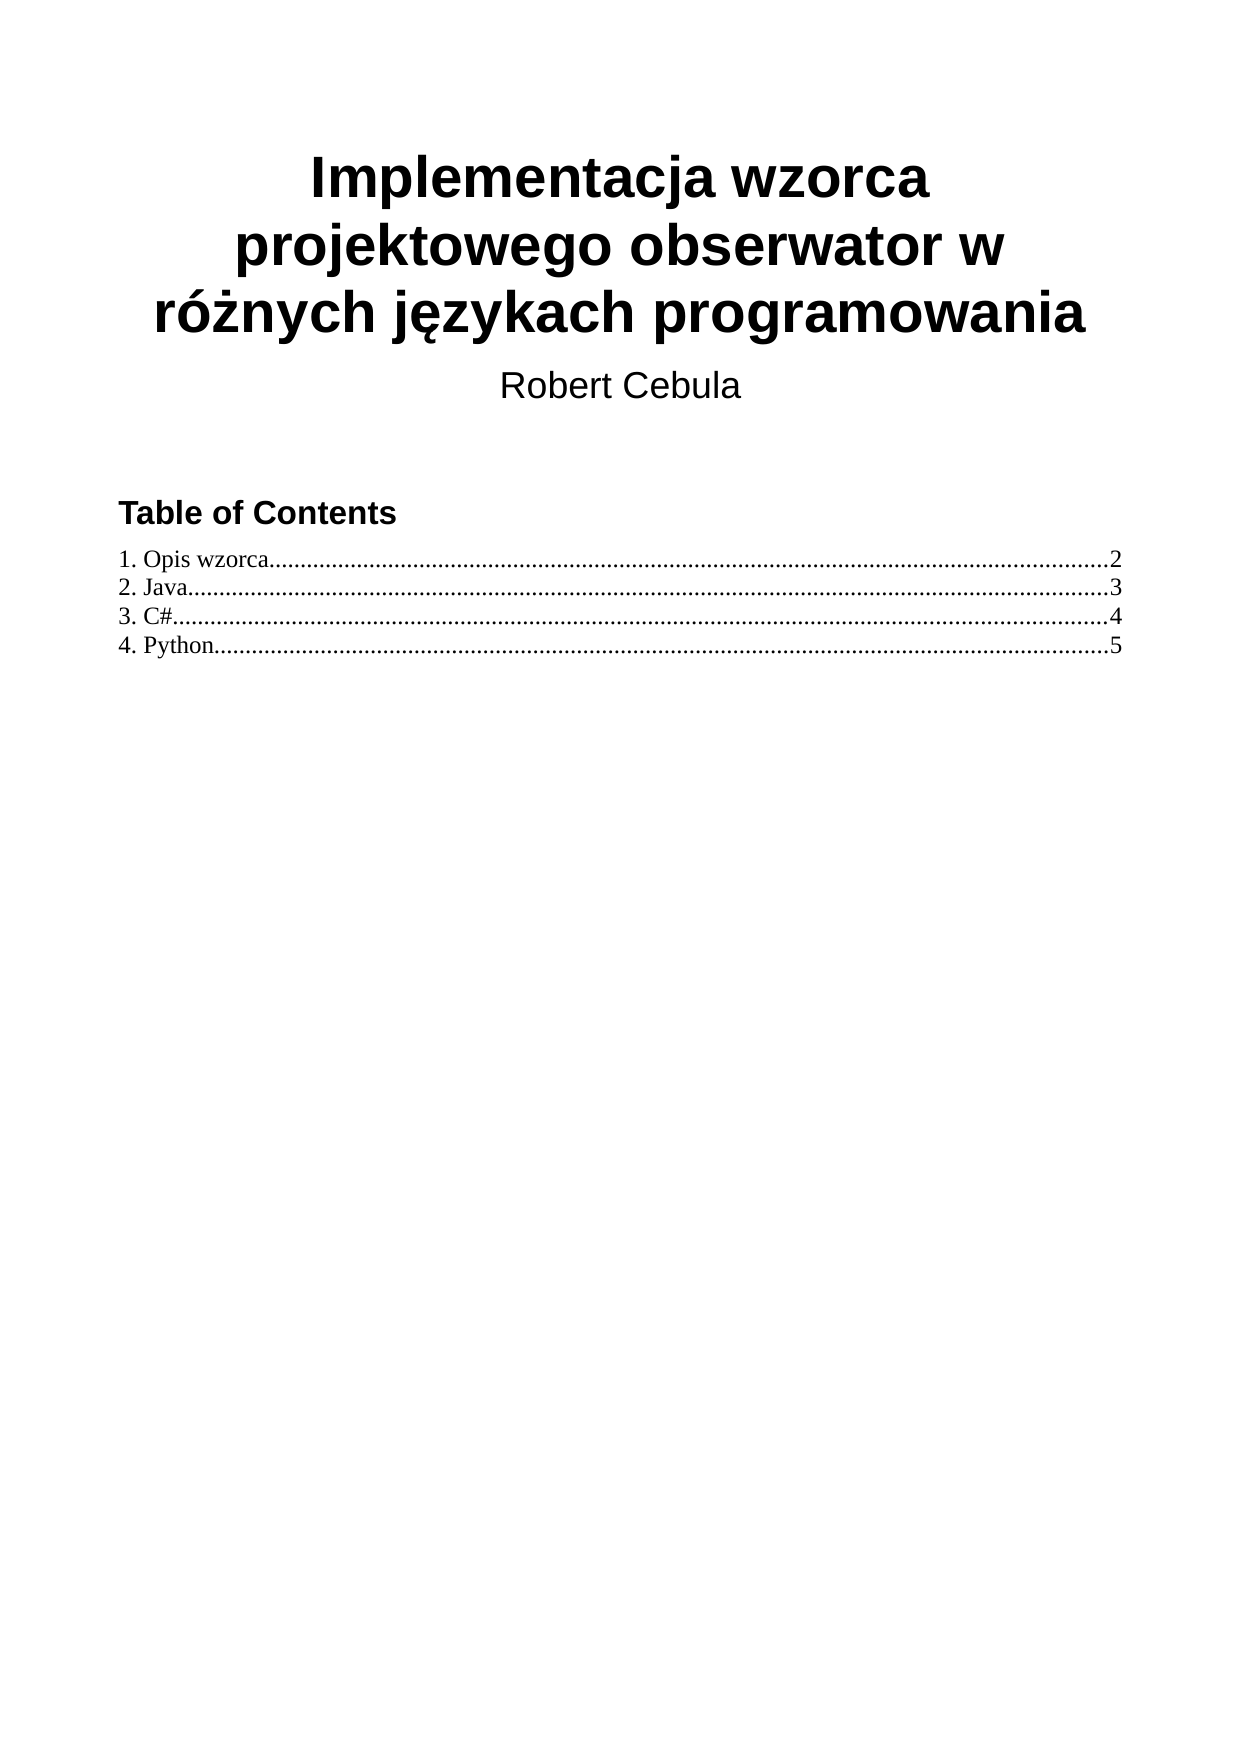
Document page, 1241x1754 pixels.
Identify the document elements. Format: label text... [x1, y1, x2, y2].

subtitle Table of Contents [118, 493, 1122, 531]
text 1. Opis wzorca 2 [118, 544, 1122, 572]
subtitle Robert Cebula [118, 363, 1122, 406]
text 3. C# 4 [118, 601, 1122, 630]
title Implementacja wzorca projektowego obserwator w różnych językach programowania [118, 143, 1122, 344]
text 2. Java 3 [118, 572, 1122, 601]
text 4. Python 5 [118, 630, 1122, 659]
